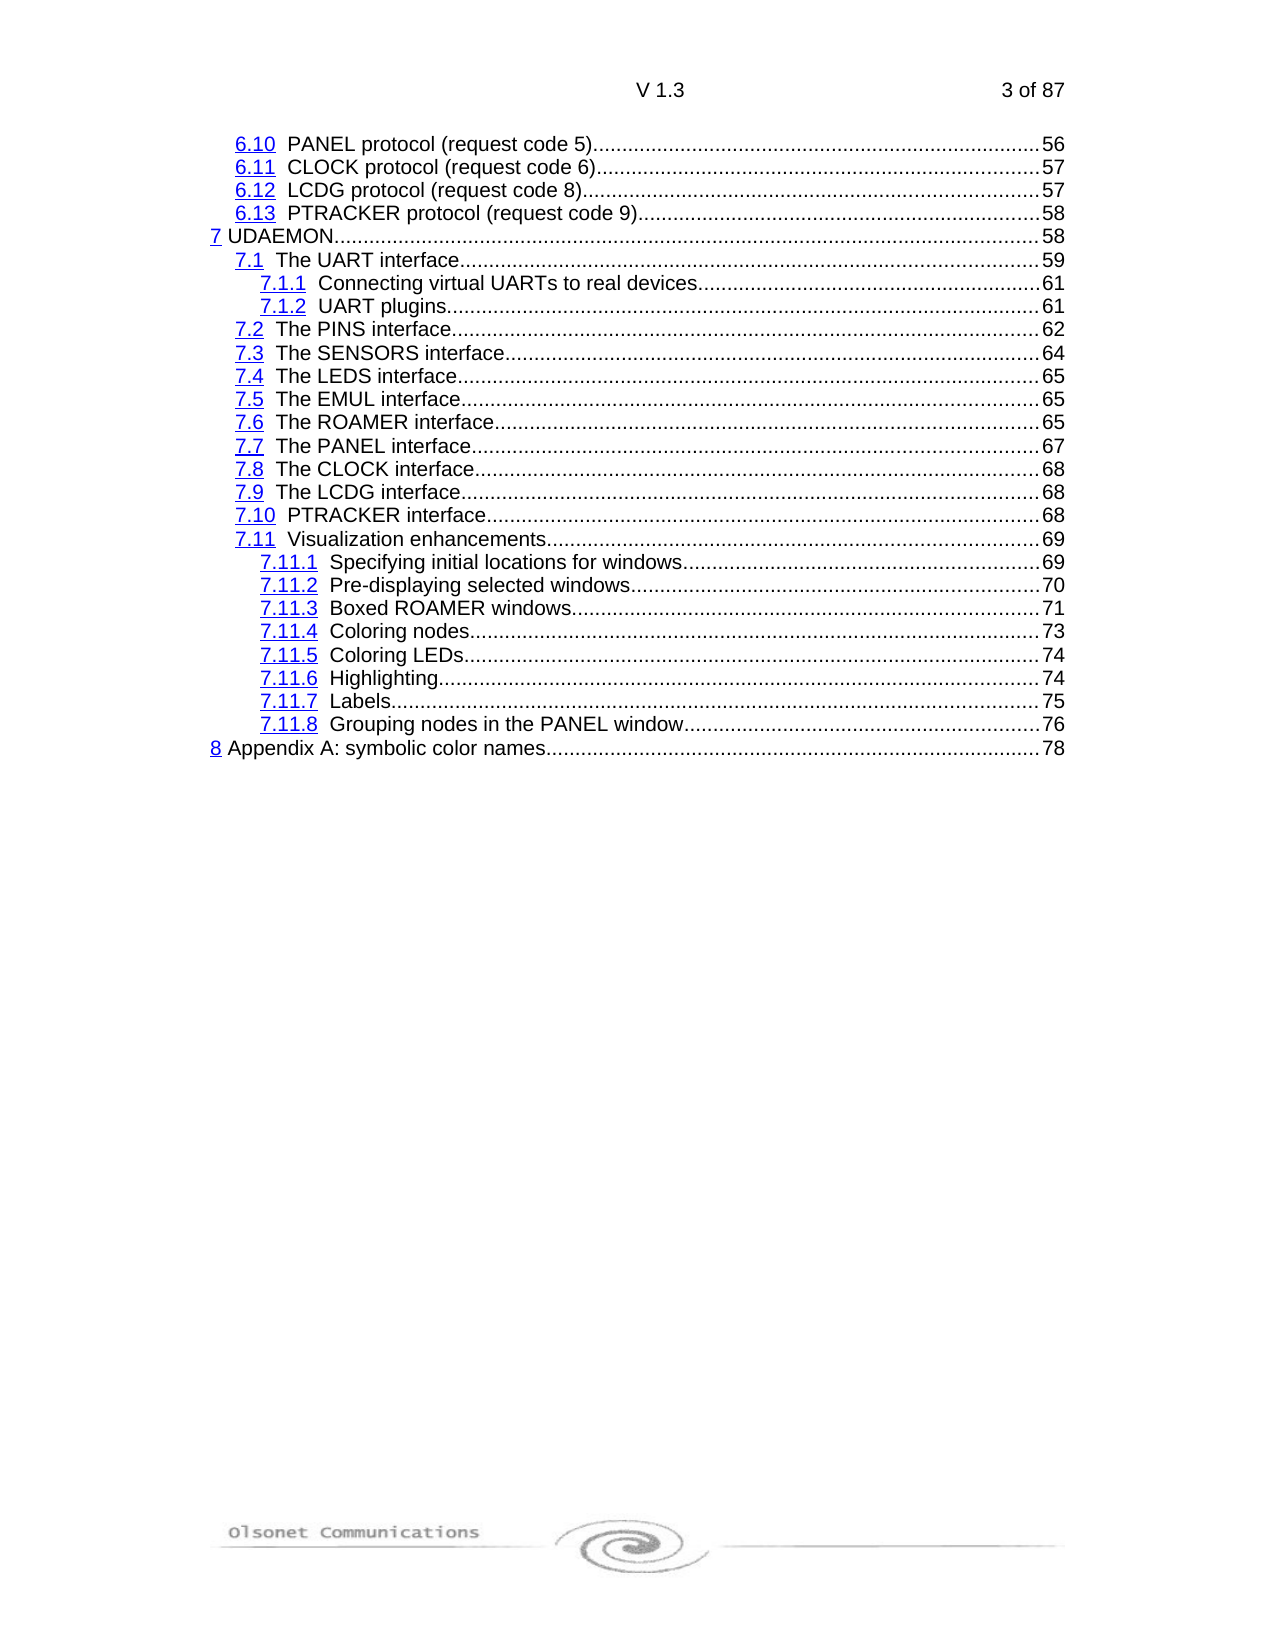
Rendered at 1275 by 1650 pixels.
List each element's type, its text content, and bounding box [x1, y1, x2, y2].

text 8 Appendix A: symbolic color names 78 [210, 736, 1065, 759]
text 6.11 CLOCK protocol (request code 6) 57 [235, 155, 1065, 179]
text 7.11.3 Boxed ROAMER windows 71 [260, 597, 1065, 620]
text 7.1 The UART interface 59 [235, 248, 1065, 272]
picture [210, 1504, 1065, 1596]
text 7.6 The ROAMER interface 65 [235, 411, 1065, 434]
text 7.11.5 Coloring LEDs 74 [260, 643, 1065, 666]
text 7.11.6 Highlighting 74 [260, 666, 1065, 690]
text 7.2 The PINS interface 62 [235, 318, 1065, 341]
text 7.11 Visualization enhancements 69 [235, 527, 1065, 550]
text 7.7 The PANEL interface 67 [235, 434, 1065, 457]
text 7.11.4 Coloring nodes 73 [260, 620, 1065, 643]
text 7.11.8 Grouping nodes in the PANEL window 76 [260, 713, 1065, 736]
text 7.11.1 Specifying initial locations for windows 69 [260, 550, 1065, 573]
text 7.8 The CLOCK interface 68 [235, 457, 1065, 481]
text 7.4 The LEDS interface 65 [235, 364, 1065, 388]
text 6.12 LCDG protocol (request code 8) 57 [235, 179, 1065, 202]
text 6.13 PTRACKER protocol (request code 9) 58 [235, 202, 1065, 225]
text 7.10 PTRACKER interface 68 [235, 504, 1065, 527]
text 7.11.2 Pre-displaying selected windows 70 [260, 573, 1065, 597]
text 7 UDAEMON 58 [210, 225, 1065, 248]
text 7.3 The SENSORS interface 64 [235, 341, 1065, 364]
text 7.1.2 UART plugins 61 [260, 295, 1065, 318]
text 7.5 The EMUL interface 65 [235, 388, 1065, 411]
text 7.9 The LCDG interface 68 [235, 481, 1065, 504]
text 7.11.7 Labels 75 [260, 690, 1065, 713]
text 6.10 PANEL protocol (request code 5) 56 [235, 132, 1065, 155]
text 7.1.1 Connecting virtual UARTs to real devices 61 [260, 272, 1065, 295]
